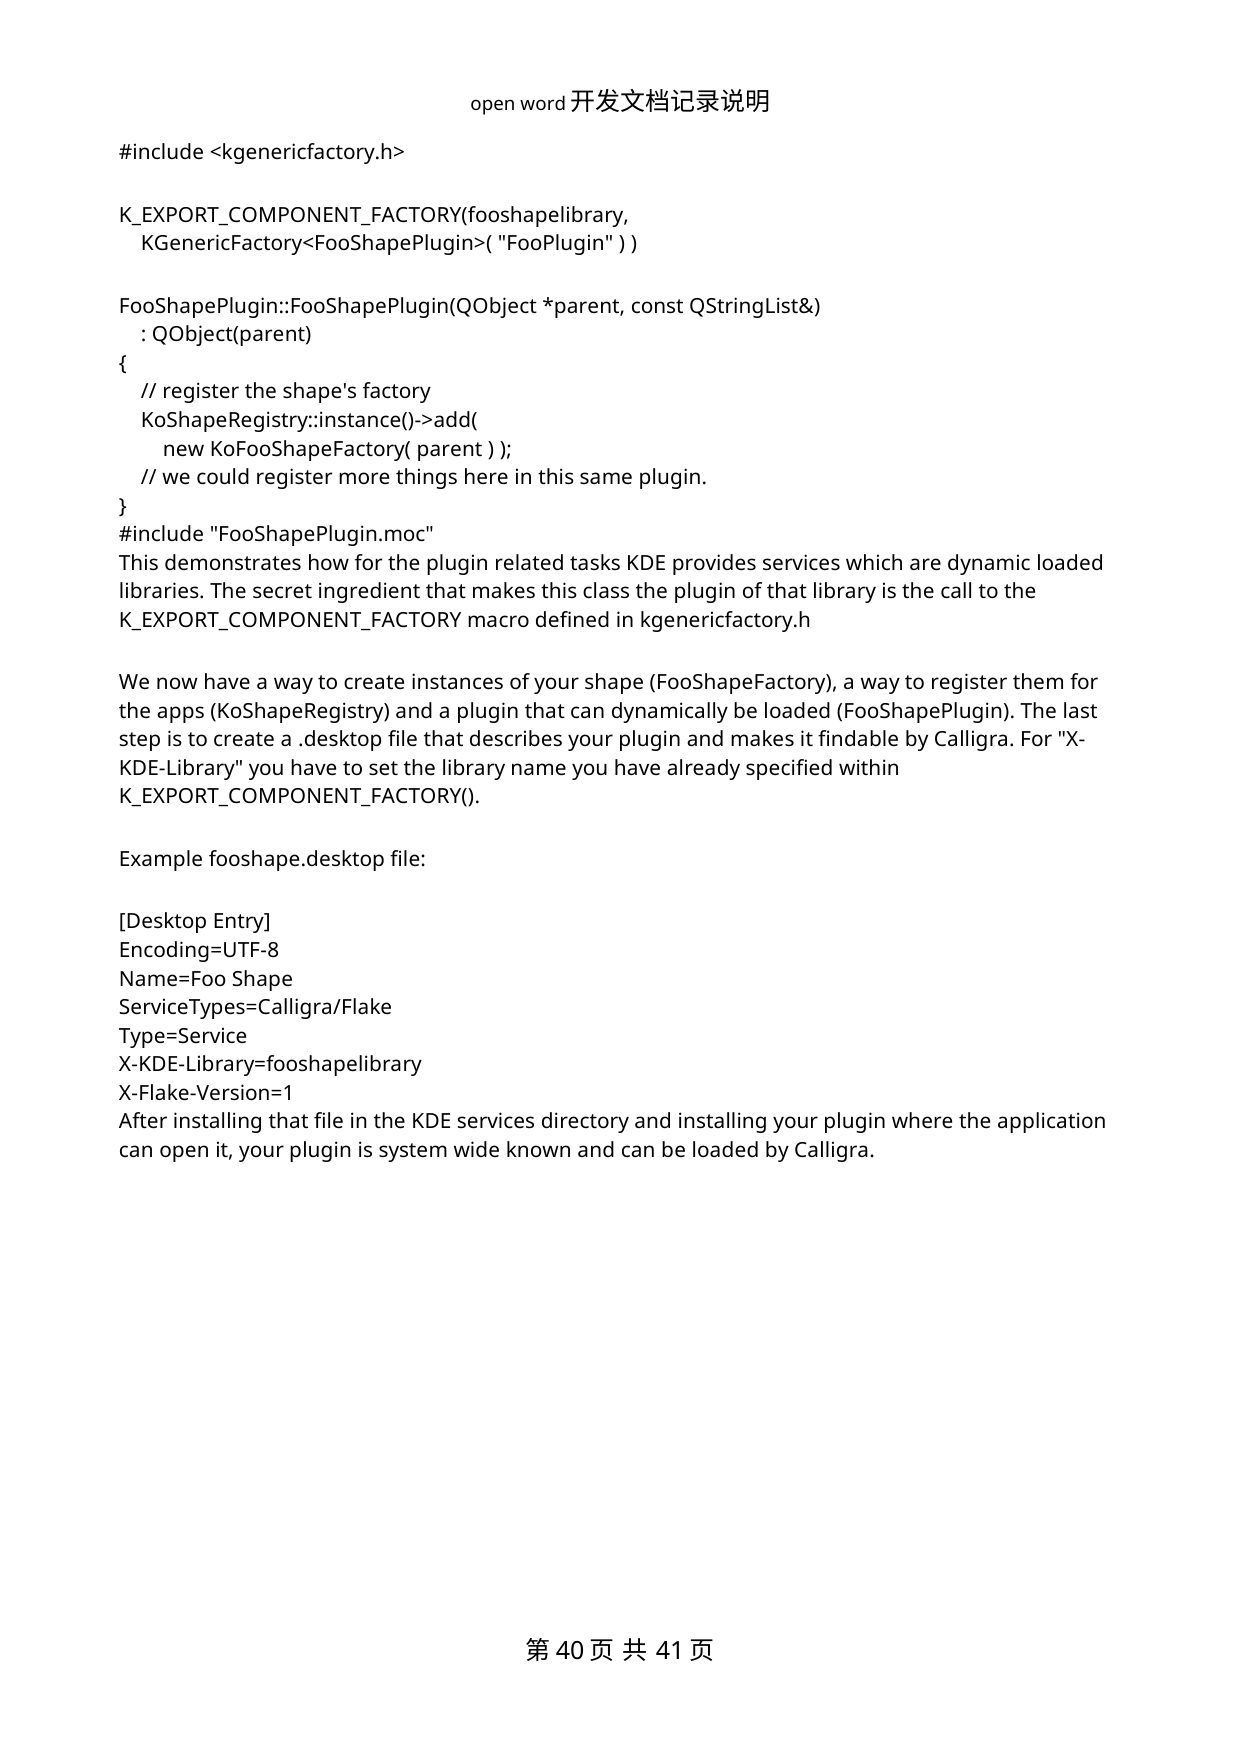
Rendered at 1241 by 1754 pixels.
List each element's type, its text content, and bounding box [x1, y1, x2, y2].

text KoShapeRegistry::instance()->add( [119, 405, 1121, 433]
text Type=Service [119, 1021, 1121, 1049]
text We now have a way to create instances of your shape (FooShapeFactory), a way to register them for the apps (KoShapeRegistry) and a plugin that can dynamically be loaded (FooShapePlugin). The last step is to create a .desktop file that describes your plugin and makes it findable by Calligra. For "X-KDE-Library" you have to set the library name you have already specified within K_EXPORT_COMPONENT_FACTORY(). [119, 667, 1121, 810]
text Example fooshape.desktop file: [119, 844, 1121, 872]
text #include <kgenericfactory.h> [119, 137, 1121, 166]
text #include "FooShapePlugin.moc" [119, 519, 1121, 548]
text ServiceTypes=Calligra/Flake [119, 992, 1121, 1021]
text After installing that file in the KDE services directory and installing your plugin where the application can open it, your plugin is system wide known and can be loaded by Calligra. [119, 1106, 1121, 1163]
text X-KDE-Library=fooshapelibrary [119, 1049, 1121, 1078]
text K_EXPORT_COMPONENT_FACTORY(fooshapelibrary, [119, 200, 1121, 228]
text // register the shape's factory [119, 376, 1121, 405]
text Name=Foo Shape [119, 963, 1121, 992]
text { [119, 348, 1121, 376]
text [Desktop Entry] [119, 906, 1121, 935]
text // we could register more things here in this same plugin. [119, 462, 1121, 491]
text Encoding=UTF-8 [119, 935, 1121, 963]
text new KoFooShapeFactory( parent ) ); [119, 433, 1121, 462]
text FooShapePlugin::FooShapePlugin(QObject *parent, const QStringList&) [119, 291, 1121, 319]
text KGenericFactory<FooShapePlugin>( "FooPlugin" ) ) [119, 228, 1121, 257]
text : QObject(parent) [119, 319, 1121, 348]
text This demonstrates how for the plugin related tasks KDE provides services which are dynamic loaded libraries. The secret ingredient that makes this class the plugin of that library is the call to the K_EXPORT_COMPONENT_FACTORY macro defined in kgenericfactory.h [119, 548, 1121, 633]
text X-Flake-Version=1 [119, 1078, 1121, 1106]
text } [119, 491, 1121, 519]
